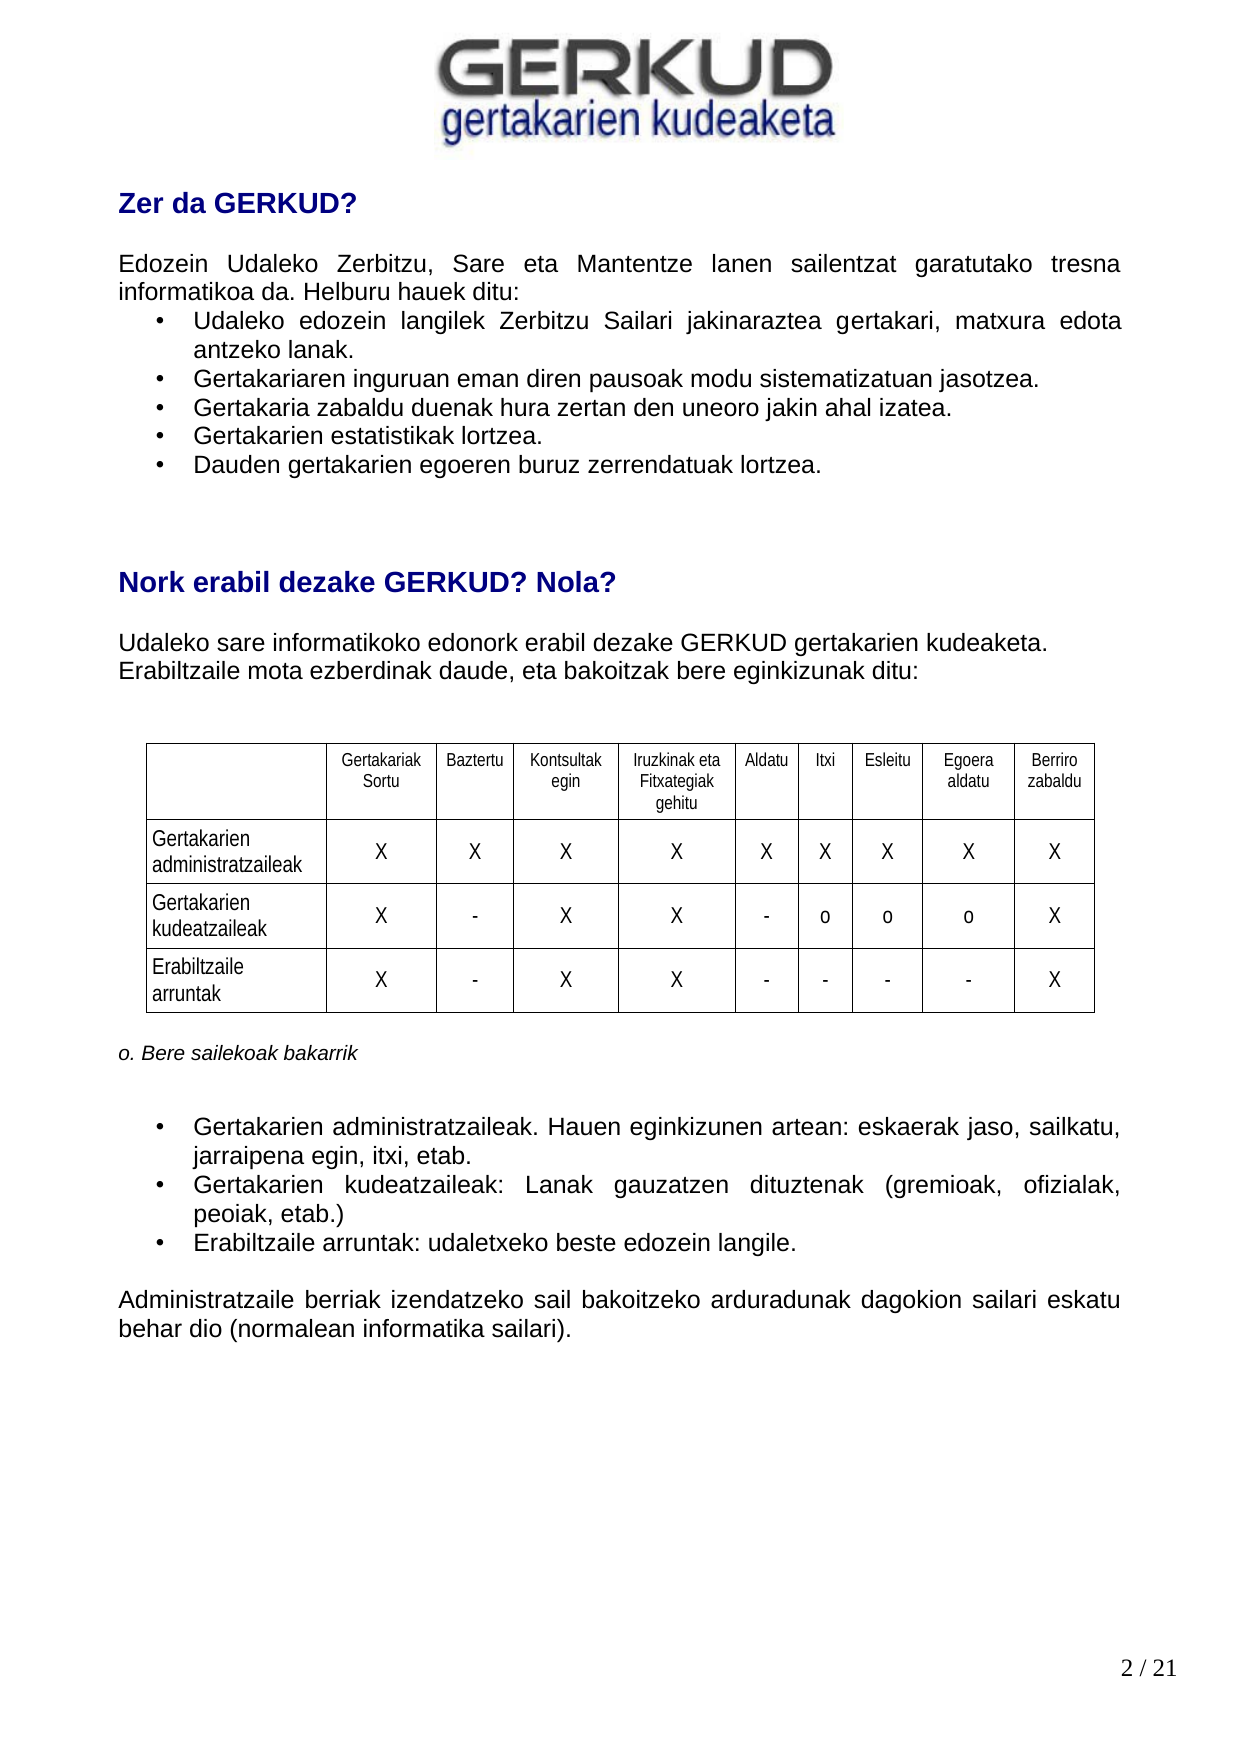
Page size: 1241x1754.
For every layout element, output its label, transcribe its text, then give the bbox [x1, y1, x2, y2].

table_cell X [514, 820, 618, 883]
table_header Berriro zabaldu [1015, 744, 1094, 819]
table_cell - [923, 949, 1014, 1012]
table_cell X [327, 884, 436, 947]
table_cell Erabiltzaile arruntak [147, 949, 326, 1012]
table_cell X [799, 820, 852, 883]
table_cell X [1015, 820, 1094, 883]
table_cell - [437, 949, 513, 1012]
list Gertakarien estatistikak lortzea. [156, 421, 1122, 450]
list Gertakariaren inguruan eman diren pausoak modu sistematizatuan jasotzea. [156, 364, 1122, 392]
table_cell o [853, 884, 922, 947]
table_header Esleitu [853, 744, 922, 819]
subtitle Nork erabil dezake GERKUD? Nola? [118, 565, 1122, 599]
list Gertakarien kudeatzaileak: Lanak gauzatzen dituztenak (gremioak, ofizialak, peoiak, etab.) [156, 1170, 1122, 1228]
text Administratzaile berriak izendatzeko sail bakoitzeko arduradunak dagokion sailari eskatu behar dio (normalean informatika sailari). [118, 1285, 1122, 1343]
text Udaleko sare informatikoko edonork erabil dezake GERKUD gertakarien kudeaketa. [118, 628, 1122, 656]
table_header Baztertu [437, 744, 513, 819]
table_cell - [437, 884, 513, 947]
table_cell X [736, 820, 798, 883]
table_header Iruzkinak eta Fitxategiak gehitu [619, 744, 735, 819]
table_cell X [853, 820, 922, 883]
list Gertakarien administratzaileak. Hauen eginkizunen artean: eskaerak jaso, sailkatu, jarraipena egin, itxi, etab. [156, 1112, 1122, 1170]
table_cell o [923, 884, 1014, 947]
table_cell o [799, 884, 852, 947]
picture [434, 23, 844, 160]
table_header Gertakariak Sortu [327, 744, 436, 819]
table_cell X [923, 820, 1014, 883]
table_cell - [736, 949, 798, 1012]
table_cell X [514, 884, 618, 947]
table_cell X [619, 949, 735, 1012]
table_cell Gertakarien kudeatzaileak [147, 884, 326, 947]
list Erabiltzaile arruntak: udaletxeko beste edozein langile. [156, 1228, 1122, 1256]
list Udaleko edozein langilek Zerbitzu Sailari jakinaraztea gertakari, matxura edota antzeko lanak. [156, 306, 1122, 364]
table_header Itxi [799, 744, 852, 819]
table_header Egoera aldatu [923, 744, 1014, 819]
table_cell - [799, 949, 852, 1012]
table_cell X [327, 949, 436, 1012]
table_cell Gertakarien administratzaileak [147, 820, 326, 883]
table_cell X [1015, 949, 1094, 1012]
table_cell - [736, 884, 798, 947]
table_header Aldatu [736, 744, 798, 819]
text Edozein Udaleko Zerbitzu, Sare eta Mantentze lanen sailentzat garatutako tresna informatikoa da. Helburu hauek ditu: [118, 248, 1122, 306]
table_cell X [327, 820, 436, 883]
subtitle Zer da GERKUD? [118, 186, 1122, 220]
table_header [147, 744, 326, 819]
text o. Bere sailekoak bakarrik [118, 1041, 1122, 1064]
table_cell - [853, 949, 922, 1012]
table_cell X [437, 820, 513, 883]
table_cell X [514, 949, 618, 1012]
list Gertakaria zabaldu duenak hura zertan den uneoro jakin ahal izatea. [156, 392, 1122, 421]
table_cell X [1015, 884, 1094, 947]
table_header Kontsultak egin [514, 744, 618, 819]
table_cell X [619, 884, 735, 947]
table_cell X [619, 820, 735, 883]
list Dauden gertakarien egoeren buruz zerrendatuak lortzea. [156, 450, 1122, 479]
text Erabiltzaile mota ezberdinak daude, eta bakoitzak bere eginkizunak ditu: [118, 656, 1122, 685]
